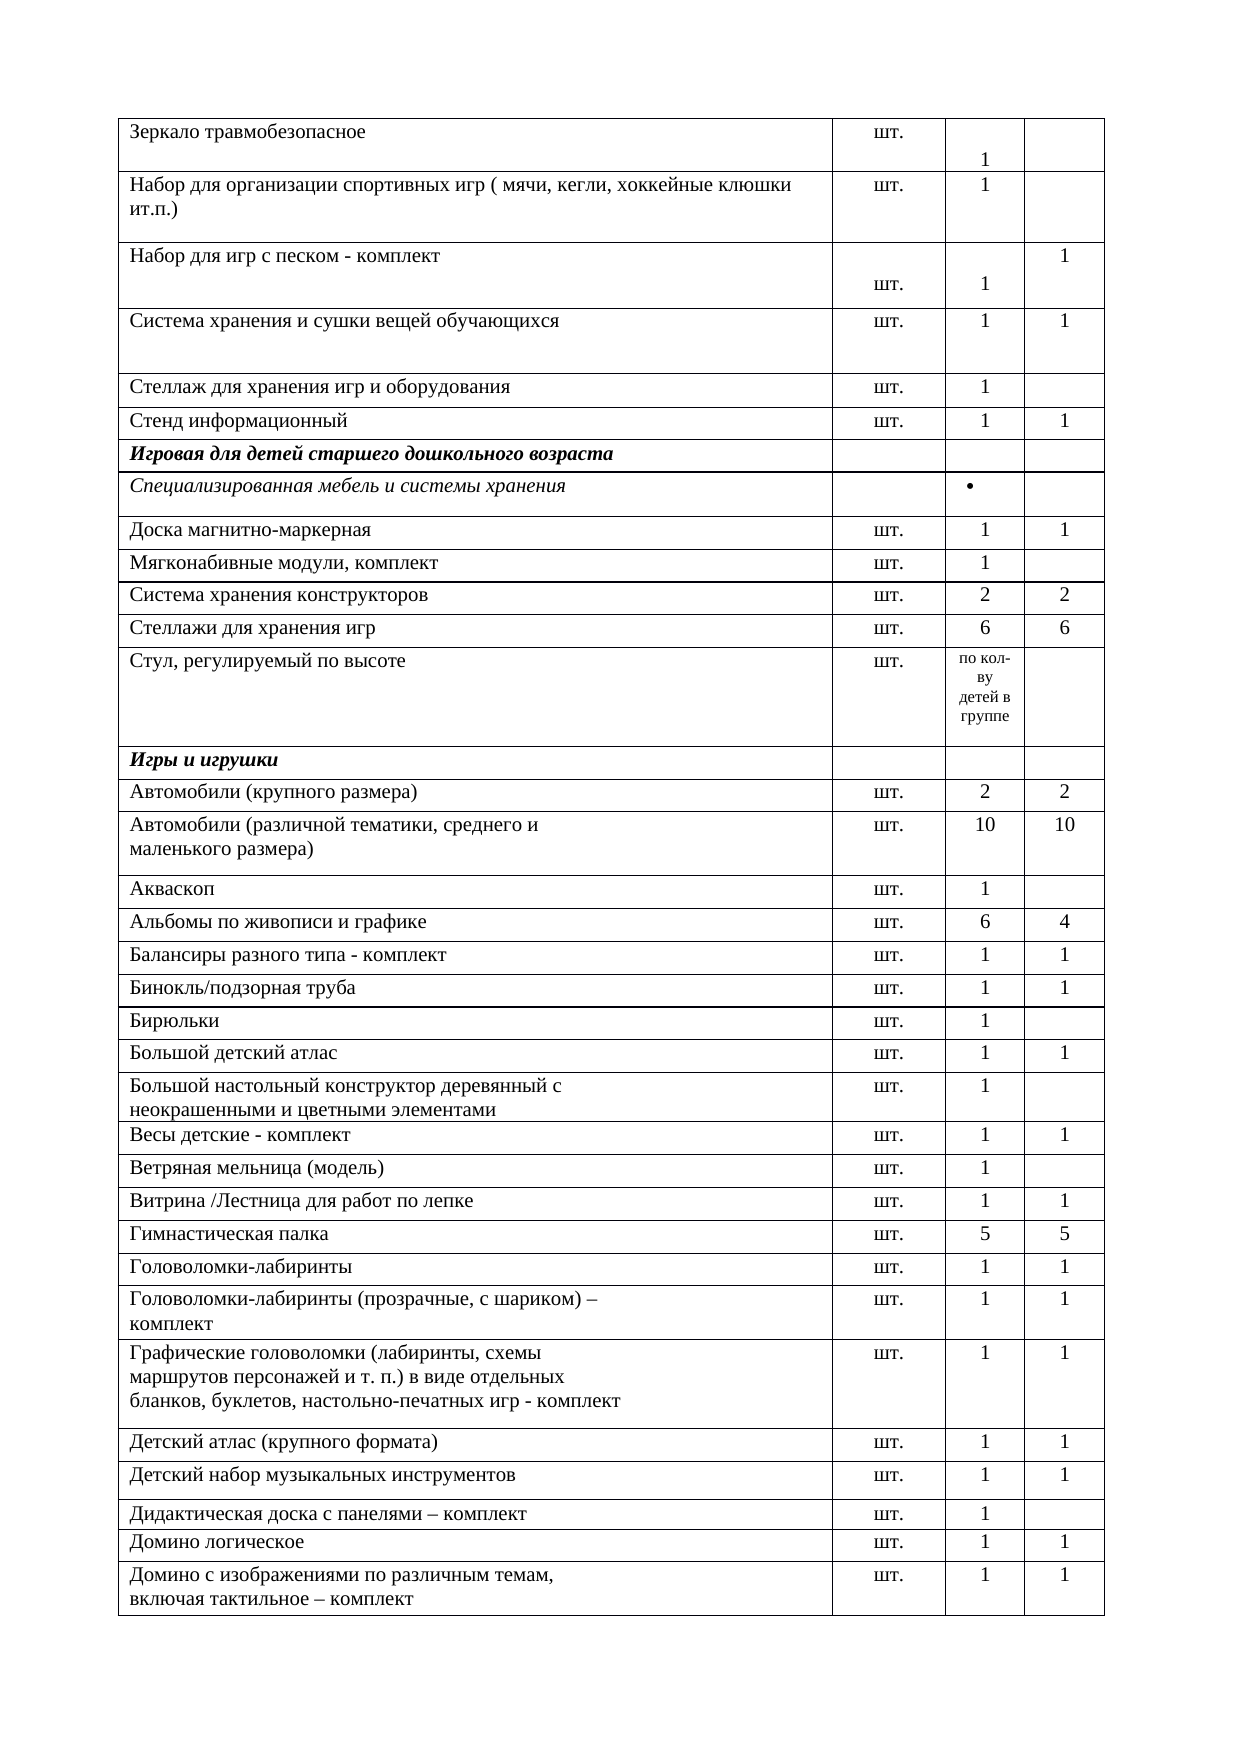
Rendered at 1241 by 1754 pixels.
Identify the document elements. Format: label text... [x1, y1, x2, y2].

table_cell шт. [833, 517, 945, 548]
table_cell Специализированная мебель и системы хранения [119, 473, 832, 516]
table_cell 1 [1025, 1340, 1104, 1428]
table_cell 1 [946, 517, 1024, 548]
table_cell Бирюльки [119, 1008, 832, 1039]
table_cell шт. [833, 648, 945, 746]
table_cell 1 [946, 876, 1024, 908]
table_cell [833, 473, 945, 516]
table_cell Мягконабивные модули, комплект [119, 550, 832, 581]
table_cell шт. [833, 550, 945, 581]
table_cell Альбомы по живописи и графике [119, 909, 832, 941]
table_cell Игровая для детей старшего дошкольного возраста [119, 440, 832, 471]
table_cell 1 [946, 1462, 1024, 1499]
table_cell Головоломки-лабиринты (прозрачные, с шариком) – комплект [119, 1286, 832, 1339]
table_cell 5 [1025, 1221, 1104, 1252]
table_cell Игры и игрушки [119, 747, 832, 778]
table_cell шт. [833, 909, 945, 941]
table_cell Акваскоп [119, 876, 832, 908]
table_cell 10 [1025, 812, 1104, 875]
table_cell [1025, 1073, 1104, 1121]
table_cell 1 [1025, 309, 1104, 373]
table_cell Стул, регулируемый по высоте [119, 648, 832, 746]
table_cell 6 [946, 909, 1024, 941]
table_cell шт. [833, 1155, 945, 1187]
table_cell 1 [946, 1429, 1024, 1461]
table_cell [1025, 374, 1104, 407]
table_cell Набор для игр с песком - комплект [119, 243, 832, 307]
table_cell Гимнастическая палка [119, 1221, 832, 1252]
table_cell шт. [833, 876, 945, 908]
table_cell Ветряная мельница (модель) [119, 1155, 832, 1187]
table_cell 1 [1025, 1530, 1104, 1561]
table_cell шт. [833, 1429, 945, 1461]
table_cell Домино логическое [119, 1530, 832, 1561]
table_cell Автомобили (крупного размера) [119, 780, 832, 811]
table_cell 1 [1025, 1040, 1104, 1072]
table_cell 2 [1025, 583, 1104, 614]
table_cell [1025, 747, 1104, 778]
table_cell 6 [946, 615, 1024, 647]
table_cell 1 [946, 1122, 1024, 1154]
table_cell шт. [833, 1122, 945, 1154]
table_cell 1 [946, 550, 1024, 581]
table_cell 1 [946, 1530, 1024, 1561]
table_cell Стеллажи для хранения игр [119, 615, 832, 647]
table_cell шт. [833, 780, 945, 811]
table_cell 1 [946, 1286, 1024, 1339]
table_cell Детский набор музыкальных инструментов [119, 1462, 832, 1499]
table_cell [1025, 1155, 1104, 1187]
table_cell [1025, 876, 1104, 908]
table_cell Стенд информационный [119, 408, 832, 439]
table_cell Дидактическая доска с панелями – комплект [119, 1500, 832, 1528]
table_cell 1 [946, 1562, 1024, 1615]
table_cell Система хранения и сушки вещей обучающихся [119, 309, 832, 373]
table_cell Система хранения конструкторов [119, 583, 832, 614]
table_cell Стеллаж для хранения игр и оборудования [119, 374, 832, 407]
table_cell [833, 747, 945, 778]
table_cell [1025, 1500, 1104, 1528]
table_cell 1 [946, 1155, 1024, 1187]
table_cell шт. [833, 975, 945, 1006]
table_cell шт. [833, 615, 945, 647]
table_cell 1 [946, 1073, 1024, 1121]
table_cell 2 [1025, 780, 1104, 811]
table_cell [1025, 648, 1104, 746]
table_cell [1025, 550, 1104, 581]
table_cell 1 [1025, 1462, 1104, 1499]
table_cell 1 [1025, 1286, 1104, 1339]
table_cell шт. [833, 1462, 945, 1499]
table_cell Домино с изображениями по различным темам, включая тактильное – комплект [119, 1562, 832, 1615]
table_cell шт. [833, 1040, 945, 1072]
table_cell 1 [1025, 942, 1104, 974]
table_cell [1025, 440, 1104, 471]
table_cell [1025, 473, 1104, 516]
table_cell 1 [1025, 975, 1104, 1006]
table_cell 1 [1025, 1429, 1104, 1461]
table_cell шт. [833, 583, 945, 614]
table_cell Доска магнитно-маркерная [119, 517, 832, 548]
table_cell 1 [946, 408, 1024, 439]
table_cell шт. [833, 1008, 945, 1039]
table_cell 6 [1025, 615, 1104, 647]
table_cell шт. [833, 1188, 945, 1220]
table_cell шт. [833, 374, 945, 407]
table_cell шт. [833, 309, 945, 373]
table_cell [946, 440, 1024, 471]
table_cell шт. [833, 119, 945, 171]
table_cell шт. [833, 812, 945, 875]
table_cell Бинокль/подзорная труба [119, 975, 832, 1006]
table_cell 1 [946, 1500, 1024, 1528]
table_cell шт. [833, 172, 945, 242]
table_cell [946, 747, 1024, 778]
table_cell Детский атлас (крупного формата) [119, 1429, 832, 1461]
table_cell 1 [1025, 1188, 1104, 1220]
table_cell [1025, 172, 1104, 242]
table_cell Головоломки-лабиринты [119, 1254, 832, 1285]
table_cell 1 [946, 1040, 1024, 1072]
table_cell 1 [946, 374, 1024, 407]
table_cell шт. [833, 1286, 945, 1339]
table_cell 1 [1025, 1254, 1104, 1285]
table_cell шт. [833, 408, 945, 439]
table_cell шт. [833, 1073, 945, 1121]
table_cell шт. [833, 243, 945, 307]
table_cell шт. [833, 1221, 945, 1252]
table_cell [833, 440, 945, 471]
table_cell Большой настольный конструктор деревянный с неокрашенными и цветными элементами [119, 1073, 832, 1121]
table_cell 1 [1025, 243, 1104, 307]
table_cell [946, 473, 1024, 516]
table_cell [1025, 1008, 1104, 1039]
table_cell [1025, 119, 1104, 171]
table_cell 1 [946, 1008, 1024, 1039]
table_cell Автомобили (различной тематики, среднего и маленького размера) [119, 812, 832, 875]
table_cell 1 [1025, 1122, 1104, 1154]
table_cell 5 [946, 1221, 1024, 1252]
table_cell по кол-ву детей в группе [946, 648, 1024, 746]
table_cell шт. [833, 1562, 945, 1615]
table_cell Набор для организации спортивных игр ( мячи, кегли, хоккейные клюшки ит.п.) [119, 172, 832, 242]
table_cell шт. [833, 942, 945, 974]
table_cell 1 [946, 1254, 1024, 1285]
table_cell Большой детский атлас [119, 1040, 832, 1072]
table_cell 1 [1025, 408, 1104, 439]
table_cell 1 [946, 975, 1024, 1006]
table_cell 2 [946, 780, 1024, 811]
table_cell шт. [833, 1500, 945, 1528]
table_cell 1 [946, 119, 1024, 171]
table_cell 2 [946, 583, 1024, 614]
table_cell Балансиры разного типа - комплект [119, 942, 832, 974]
table_cell шт. [833, 1530, 945, 1561]
table_cell 1 [946, 243, 1024, 307]
table_cell 1 [946, 1340, 1024, 1428]
table_cell 1 [946, 942, 1024, 974]
table_cell Графические головоломки (лабиринты, схемы маршрутов персонажей и т. п.) в виде отдельных бланков, буклетов, настольно-печатных игр - комплект [119, 1340, 832, 1428]
table_cell 4 [1025, 909, 1104, 941]
table_cell 1 [1025, 517, 1104, 548]
table_cell шт. [833, 1340, 945, 1428]
table_cell 1 [946, 309, 1024, 373]
table_cell Весы детские - комплект [119, 1122, 832, 1154]
table_cell 1 [1025, 1562, 1104, 1615]
table_cell Витрина /Лестница для работ по лепке [119, 1188, 832, 1220]
table_cell шт. [833, 1254, 945, 1285]
table_cell Зеркало травмобезопасное [119, 119, 832, 171]
table_cell 1 [946, 172, 1024, 242]
table_cell 10 [946, 812, 1024, 875]
table_cell 1 [946, 1188, 1024, 1220]
